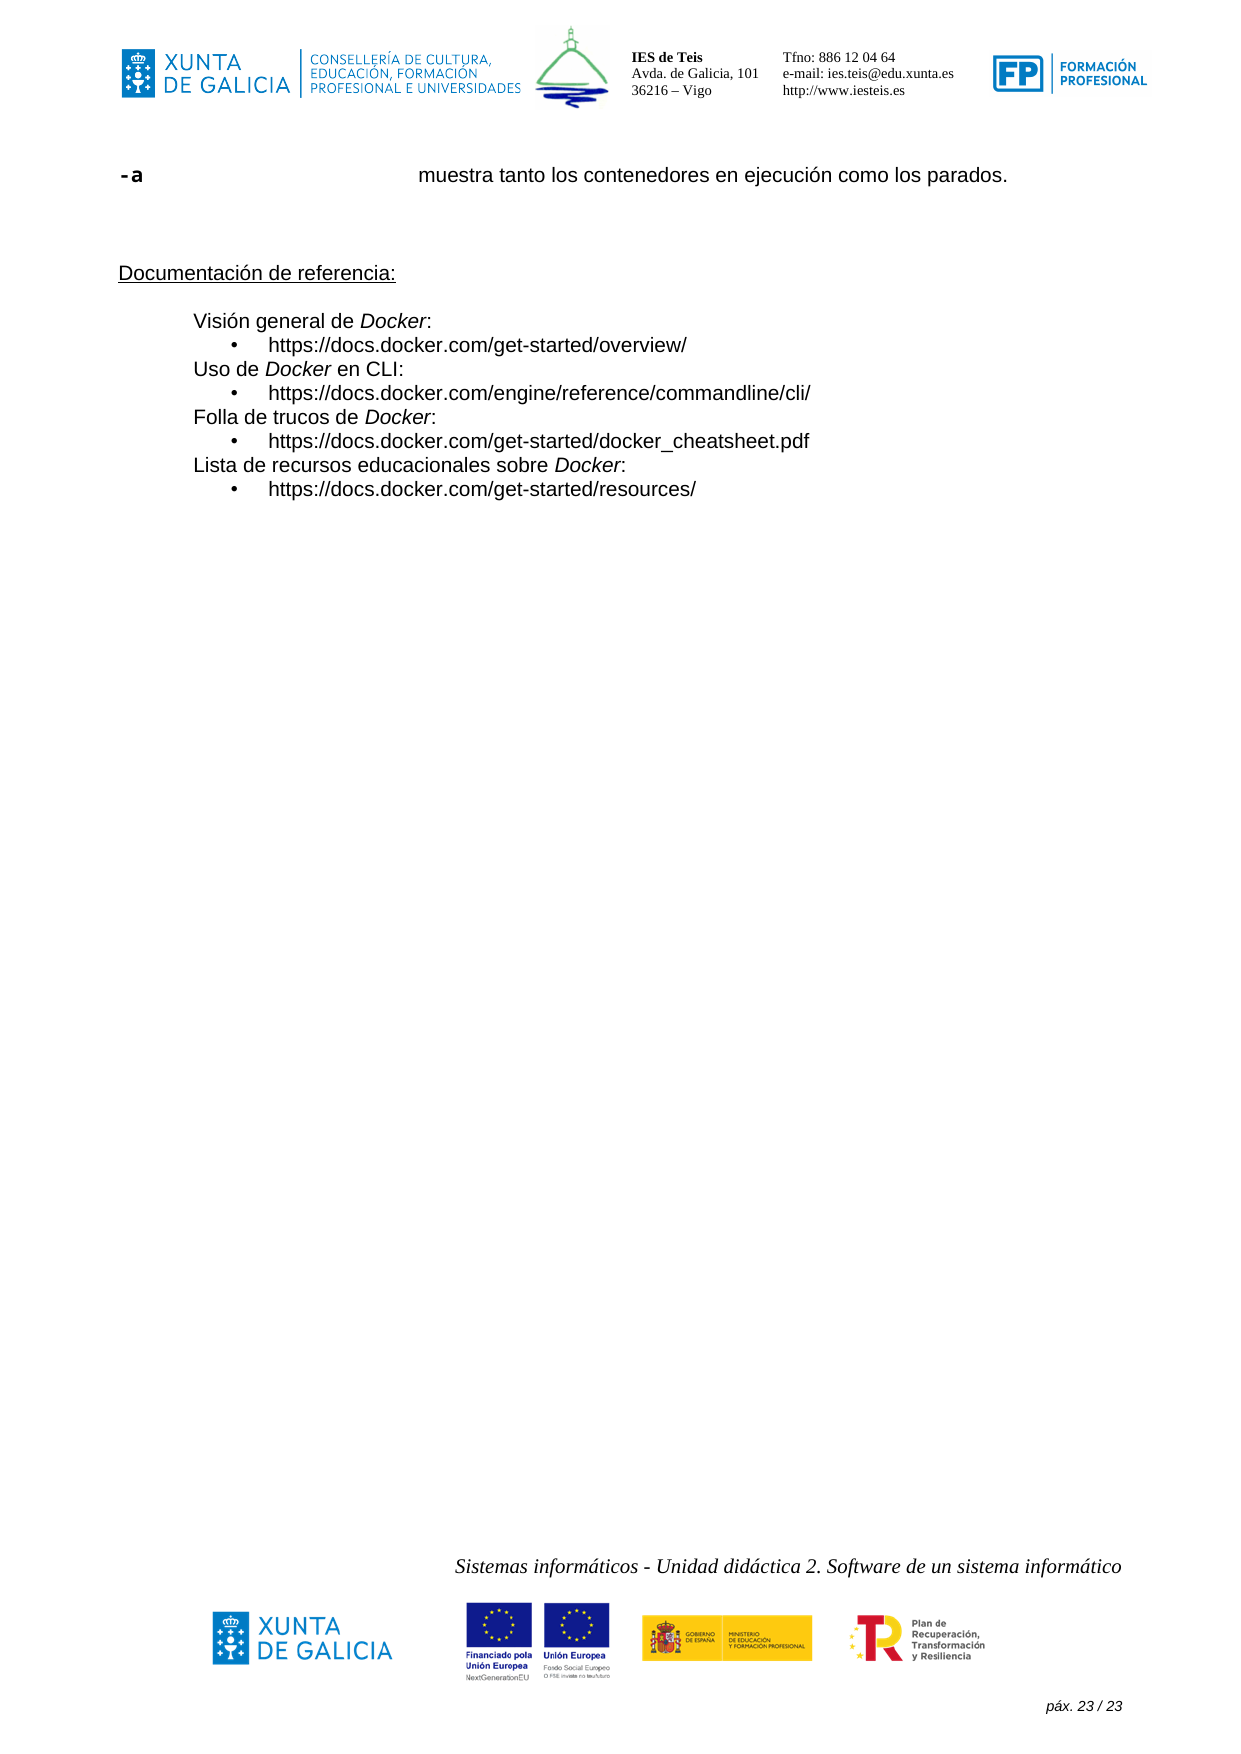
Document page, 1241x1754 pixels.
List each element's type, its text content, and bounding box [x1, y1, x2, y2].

text -a muestra tanto los contenedores en ejecución como los parados. [118, 160, 1122, 189]
picture [121, 49, 521, 98]
text Documentación de referencia: [118, 261, 1122, 285]
text Visión general de Docker: [118, 309, 1122, 333]
text Uso de Docker en CLI: [118, 357, 1122, 381]
picture [989, 50, 1153, 97]
list https://docs.docker.com/get-started/docker_cheatsheet.pdf [231, 429, 1122, 453]
picture [212, 1592, 1020, 1688]
text Lista de recursos educacionales sobre Docker: [118, 453, 1122, 477]
list https://docs.docker.com/get-started/overview/ [231, 333, 1122, 357]
list https://docs.docker.com/engine/reference/commandline/cli/ [231, 381, 1122, 405]
picture [534, 25, 611, 110]
list https://docs.docker.com/get-started/resources/ [231, 477, 1122, 501]
text Folla de trucos de Docker: [118, 405, 1122, 429]
